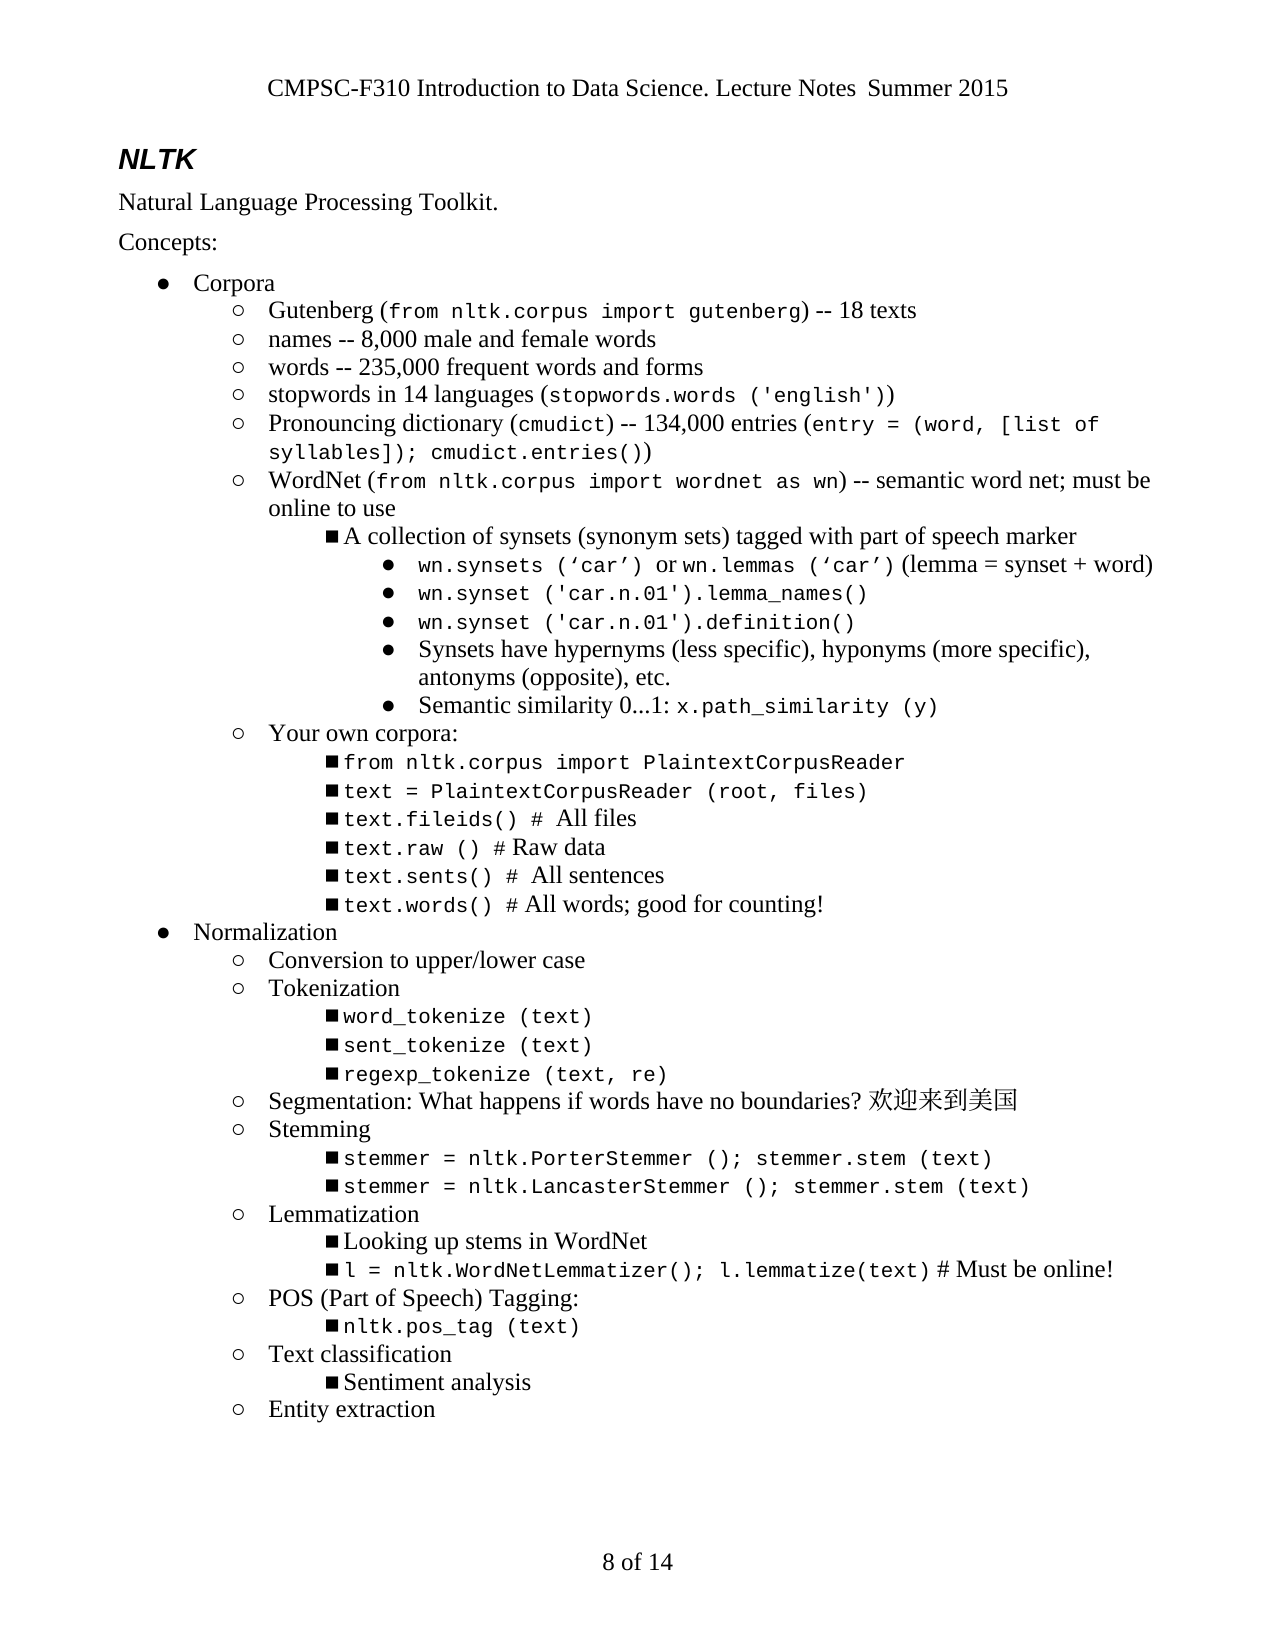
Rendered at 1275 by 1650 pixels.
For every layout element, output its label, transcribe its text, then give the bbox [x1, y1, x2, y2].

text Concepts: [118, 228, 1157, 256]
list wn.synset ('car.n.01').definition() [381, 607, 1157, 636]
list nltk.pos_tag (text) [324, 1311, 1157, 1340]
list Corpora [156, 269, 1157, 296]
text Natural Language Processing Toolkit. [118, 188, 1157, 216]
list Normalization [156, 918, 1157, 946]
list Semantic similarity 0...1: x.path_similarity (y) [381, 691, 1157, 719]
list stopwords in 14 languages (stopwords.words ('english')) [231, 380, 1157, 409]
list regexp_tokenize (text, re) [324, 1059, 1157, 1087]
list stemmer = nltk.PorterStemmer (); stemmer.stem (text) [324, 1143, 1157, 1171]
list Segmentation: What happens if words have no boundaries? 欢迎来到美国 [231, 1087, 1157, 1115]
list A collection of synsets (synonym sets) tagged with part of speech marker [324, 522, 1157, 550]
list Your own corpora: [231, 719, 1157, 747]
list text.fileids() # All files [324, 804, 1157, 833]
list from nltk.corpus import PlaintextCorpusReader [324, 747, 1157, 776]
list Tokenization [231, 974, 1157, 1002]
list Synsets have hypernyms (less specific), hyponyms (more specific), antonyms (opposite), etc. [381, 636, 1157, 691]
list Lemmatization [231, 1200, 1157, 1227]
list sent_tokenize (text) [324, 1030, 1157, 1059]
list Pronouncing dictionary (cmudict) -- 134,000 entries (entry = (word, [list of syllables]); cmudict.entries()) [231, 409, 1157, 466]
list Gutenberg (from nltk.corpus import gutenberg) -- 18 texts [231, 296, 1157, 325]
list Entity extraction [231, 1395, 1157, 1423]
list wn.synset ('car.n.01').lemma_names() [381, 578, 1157, 607]
list wn.synsets (‘car’) or wn.lemmas (‘car’) (lemma = synset + word) [381, 550, 1157, 578]
list text.raw () # Raw data [324, 833, 1157, 861]
subtitle NLTK [118, 143, 1157, 176]
list stemmer = nltk.LancasterStemmer (); stemmer.stem (text) [324, 1171, 1157, 1200]
list word_tokenize (text) [324, 1002, 1157, 1030]
list text.words() # All words; good for counting! [324, 890, 1157, 918]
list Conversion to upper/lower case [231, 946, 1157, 974]
list POS (Part of Speech) Tagging: [231, 1284, 1157, 1311]
list names -- 8,000 male and female words [231, 325, 1157, 353]
list Text classification [231, 1340, 1157, 1368]
list Sentiment analysis [324, 1368, 1157, 1395]
list Stemming [231, 1115, 1157, 1143]
list text = PlaintextCorpusReader (root, files) [324, 776, 1157, 804]
list words -- 235,000 frequent words and forms [231, 353, 1157, 380]
list Looking up stems in WordNet [324, 1227, 1157, 1255]
list l = nltk.WordNetLemmatizer(); l.lemmatize(text) # Must be online! [324, 1255, 1157, 1284]
list WordNet (from nltk.corpus import wordnet as wn) -- semantic word net; must be online to use [231, 466, 1157, 522]
list text.sents() # All sentences [324, 861, 1157, 890]
